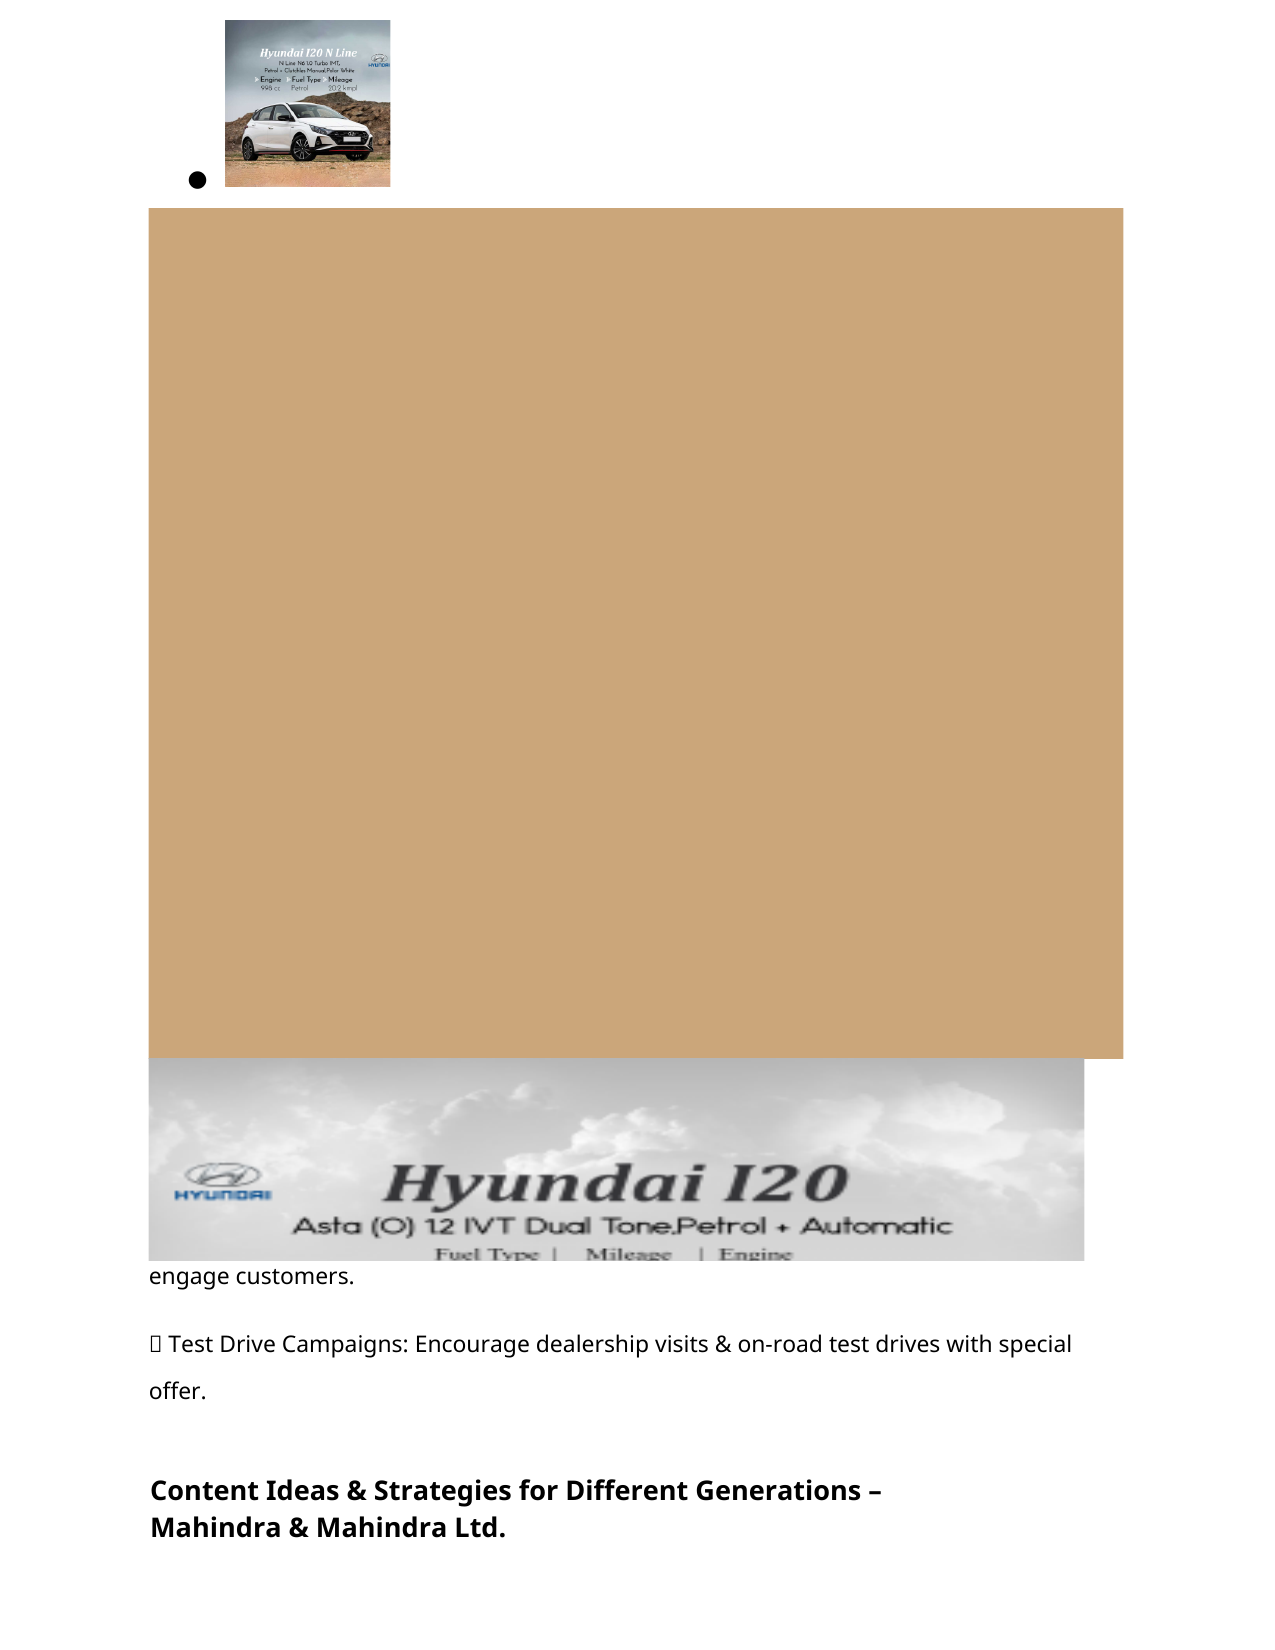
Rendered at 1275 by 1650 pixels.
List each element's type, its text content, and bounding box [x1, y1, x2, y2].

text ✅ Test Drive Campaigns: Encourage dealership visits & on-road test drives with special offer. [148, 1328, 1125, 1406]
picture [148, 208, 1124, 1261]
text engage customers. [148, 1260, 1125, 1291]
picture [225, 20, 391, 187]
subtitle Content Ideas & Strategies for Different Generations – Mahindra & Mahindra Ltd. [150, 1471, 939, 1545]
